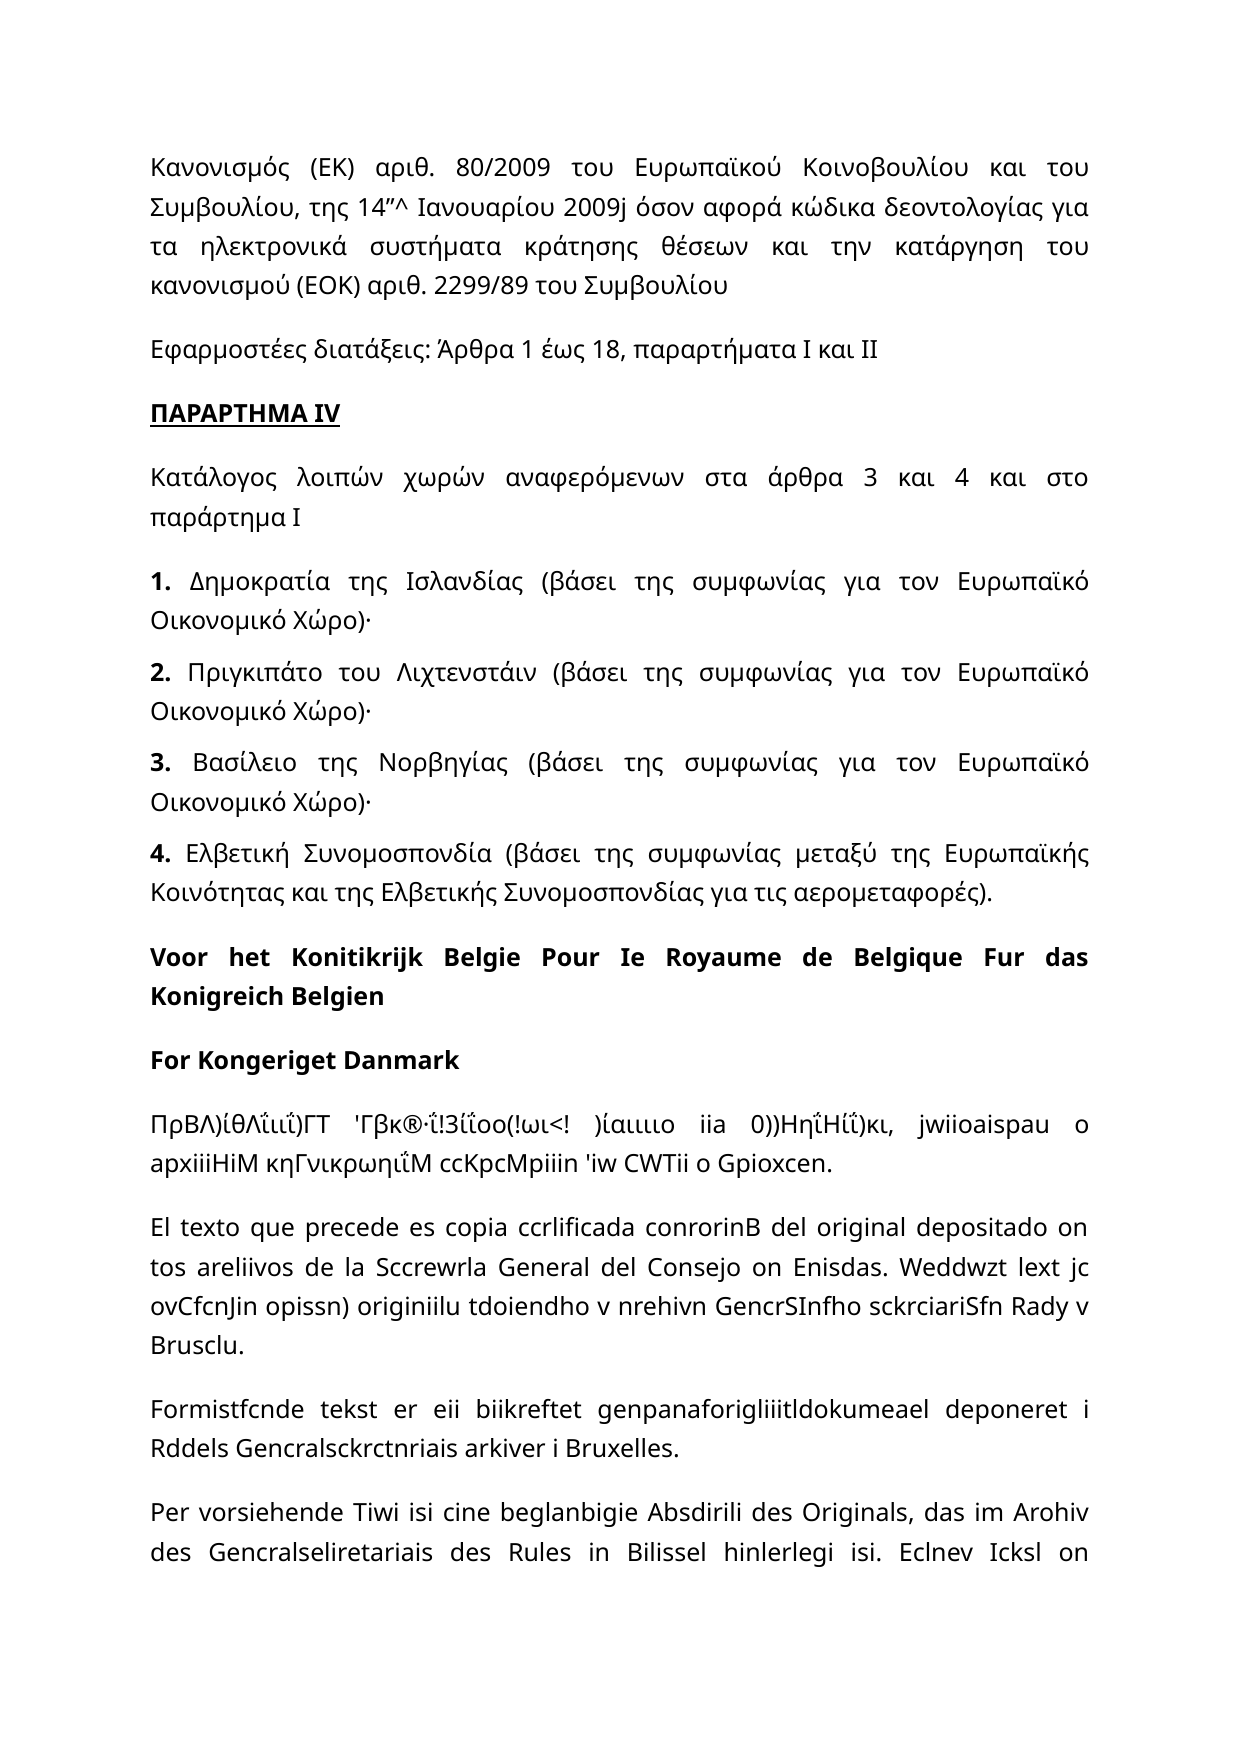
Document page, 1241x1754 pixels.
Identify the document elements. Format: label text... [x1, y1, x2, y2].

text ΠΑΡΑΡΤΗΜΑ IV [150, 396, 1090, 430]
text Κατάλογος λοιπών χωρών αναφερόμενων στα άρθρα 3 και 4 και στο παράρτημα Ι [150, 460, 1090, 533]
text For Kongeriget Danmark [150, 1042, 1090, 1077]
text 1. Δημοκρατία της Ισλανδίας (βάσει της συμφωνίας για τον Ευρωπαϊκό Οικονομικό Χώρο)· [150, 563, 1090, 637]
text 4. Ελβετική Συνομοσπονδία (βάσει της συμφωνίας μεταξύ της Ευρωπαϊκής Κοινότητας και της Ελβετικής Συνομοσπονδίας για τις αερομεταφορές). [150, 836, 1090, 909]
text El texto que precede es copia ccrlificada conrorinB del original depositado on tos areliivos de la Sccrewrla General del Consejo on Enisdas. Weddwzt lext jc ovCfcnJin opissn) originiilu tdoiendho v nrehivn GencrSInfho sckrciariSfn Rady v Brusclu. [150, 1210, 1090, 1362]
text Κανονισμός (ΕΚ) αριθ. 80/2009 του Ευρωπαϊκού Κοινοβουλίου και του Συμβουλίου, της 14’’^ Ιανουαρίου 2009j όσον αφορά κώδικα δεοντολογίας για τα ηλεκτρονικά συστήματα κράτησης θέσεων και την κατάργηση του κανονισμού (ΕΟΚ) αριθ. 2299/89 του Συμβουλίου [150, 150, 1090, 302]
text Εφαρμοστέες διατάξεις: Άρθρα 1 έως 18, παραρτήματα Ι και II [150, 332, 1090, 366]
text Formistfcnde tekst er eii biikreftet genpanaforigliiitldokumeael deponeret i Rddels Gencralsckrctnriais arkiver i Bruxelles. [150, 1392, 1090, 1465]
text Voor het Konitikrijk Belgie Pour Ie Royaume de Belgique Fur das Konigreich Belgien [150, 939, 1090, 1012]
text ΠρΒΛ)ίθΛΐιιΐ)ΓΤ 'Γβκ®·ΐ!3ίΐοο(!ωι<! )ίαιιιιο iia 0))ΗηΐΗίΐ)κι, jwiioaispau ο apxiiiHiM κηΓνικρωηιΐΜ ccKpcMpiiin 'iw CWTii ο Gpioxcen. [150, 1107, 1090, 1180]
text Per vorsiehende Tiwi isi cine beglanbigie Absdirili des Originals, das im Arohiv des Gencralseliretariais des Rules in Bilissel hinlerlegi isi. Eclnev Icksl on [150, 1495, 1090, 1568]
text 3. Βασίλειο της Νορβηγίας (βάσει της συμφωνίας για τον Ευρωπαϊκό Οικονομικό Χώρο)· [150, 745, 1090, 818]
text 2. Πριγκιπάτο του Λιχτενστάιν (βάσει της συμφωνίας για τον Ευρωπαϊκό Οικονομικό Χώρο)· [150, 654, 1090, 727]
